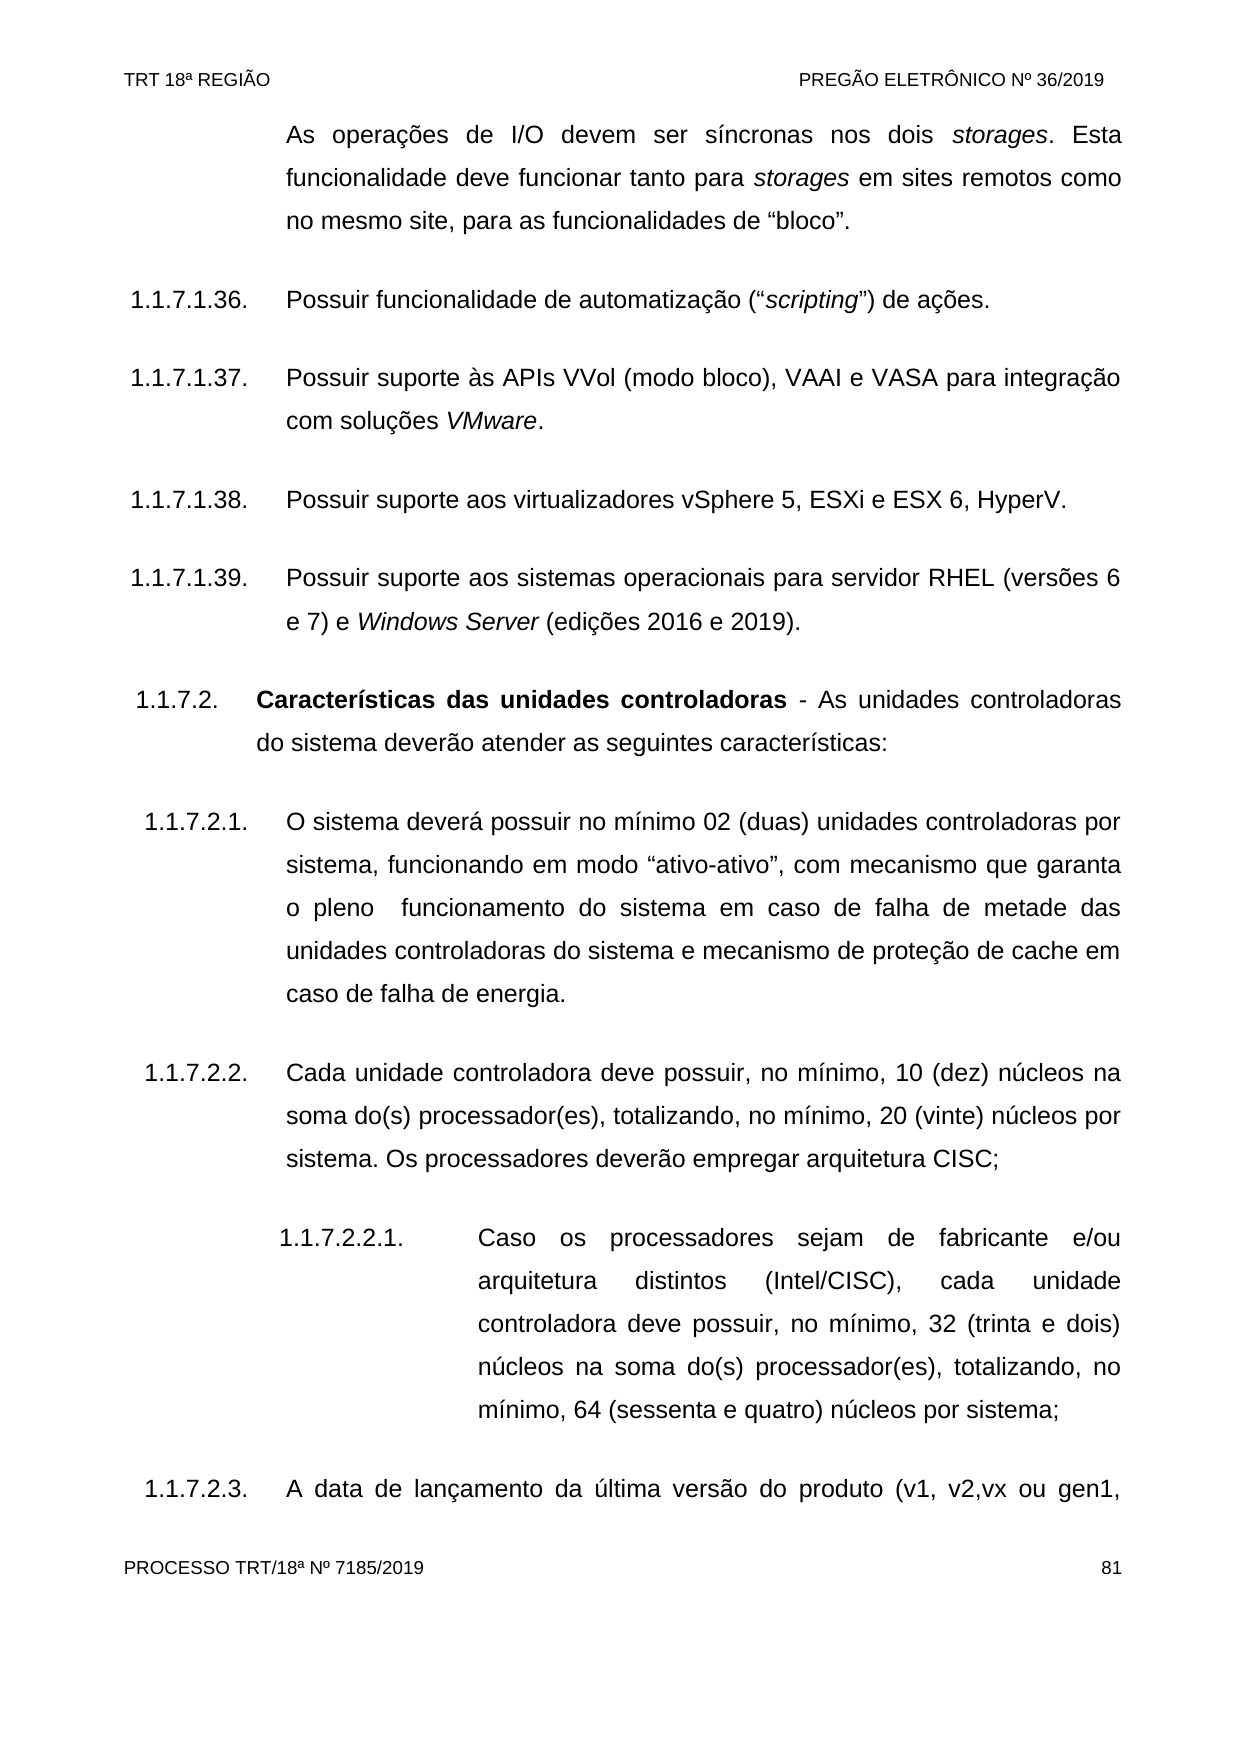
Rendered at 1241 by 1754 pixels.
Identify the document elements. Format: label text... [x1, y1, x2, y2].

list As operações de I/O devem ser síncronas nos dois storages. Esta funcionalidade deve funcionar tanto para storages em sites remotos como no mesmo site, para as funcionalidades de “bloco”. [248, 120, 1122, 235]
list Características das unidades controladoras - As unidades controladoras do sistema deverão atender as seguintes características: [219, 685, 1122, 757]
list Cada unidade controladora deve possuir, no mínimo, 10 (dez) núcleos na soma do(s) processador(es), totalizando, no mínimo, 20 (vinte) núcleos por sistema. Os processadores deverão empregar arquitetura CISC; [248, 1058, 1122, 1173]
list Caso os processadores sejam de fabricante e/ou arquitetura distintos (Intel/CISC), cada unidade controladora deve possuir, no mínimo, 32 (trinta e dois) núcleos na soma do(s) processador(es), totalizando, no mínimo, 64 (sessenta e quatro) núcleos por sistema; [404, 1223, 1122, 1424]
list Possuir suporte às APIs VVol (modo bloco), VAAI e VASA para integração com soluções VMware. [248, 363, 1122, 435]
list O sistema deverá possuir no mínimo 02 (duas) unidades controladoras por sistema, funcionando em modo “ativo-ativo”, com mecanismo que garanta o pleno funcionamento do sistema em caso de falha de metade das unidades controladoras do sistema e mecanismo de proteção de cache em caso de falha de energia. [248, 807, 1122, 1008]
list A data de lançamento da última versão do produto (v1, v2,vx ou gen1, [248, 1474, 1122, 1502]
list Possuir suporte aos virtualizadores vSphere 5, ESXi e ESX 6, HyperV. [248, 485, 1122, 514]
list Possuir suporte aos sistemas operacionais para servidor RHEL (versões 6 e 7) e Windows Server (edições 2016 e 2019). [248, 563, 1122, 635]
list Possuir funcionalidade de automatização (“scripting”) de ações. [248, 285, 1122, 313]
